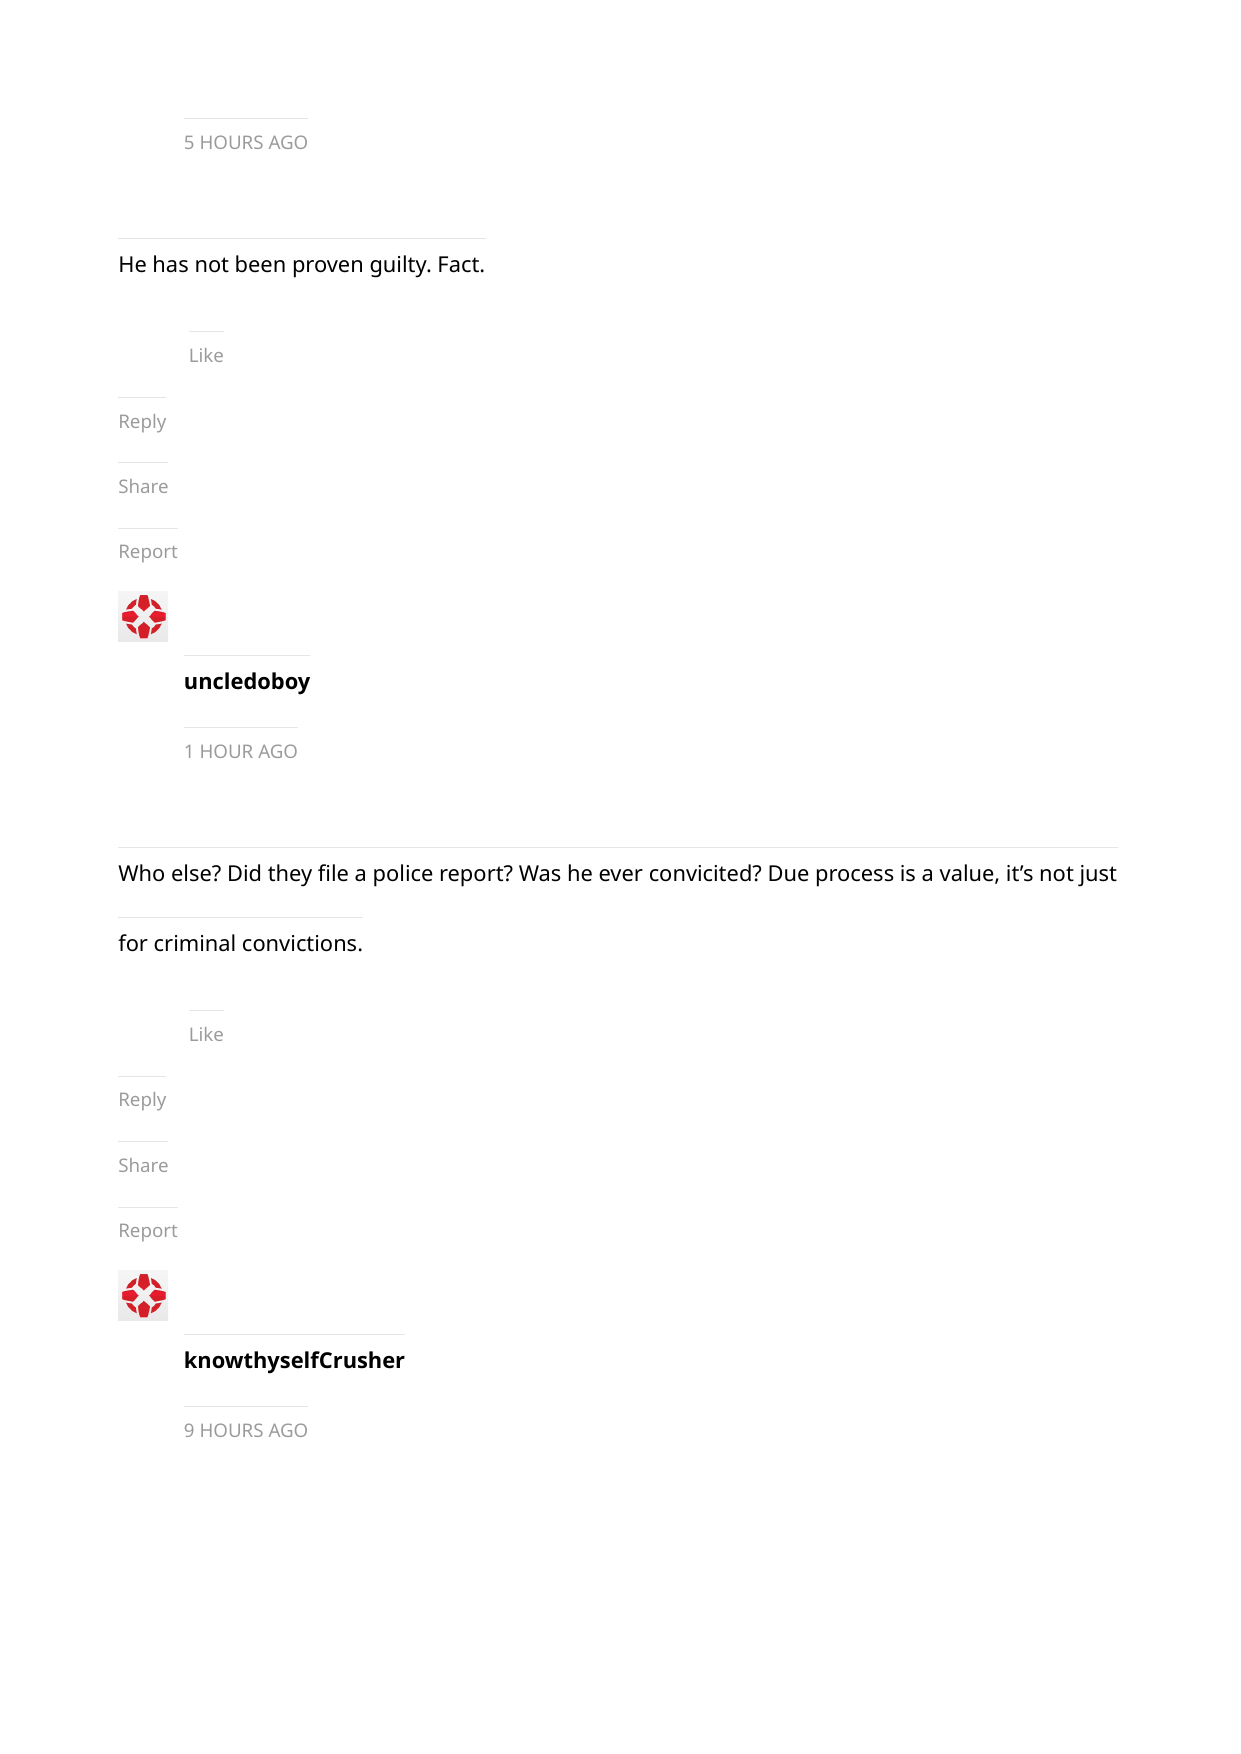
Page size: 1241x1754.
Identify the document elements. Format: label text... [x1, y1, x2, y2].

text Share [118, 1141, 1122, 1178]
picture [118, 1270, 169, 1321]
text Report [118, 528, 1122, 564]
text 1 HOUR AGO [184, 727, 1117, 764]
text knowthyselfCrusher [184, 1334, 1114, 1375]
text 5 HOURS AGO [184, 118, 1117, 155]
text Report [118, 1207, 1122, 1243]
text Reply [118, 1076, 1122, 1112]
text Share [118, 462, 1122, 499]
text Who else? Did they file a police report? Was he ever convicited? Due process is a value, it’s not just for criminal convictions. [118, 847, 1122, 958]
text Like [188, 331, 1122, 368]
text 9 HOURS AGO [184, 1406, 1117, 1443]
picture [118, 591, 169, 642]
text Reply [118, 397, 1122, 433]
text uncledoboy [184, 655, 1114, 696]
text He has not been proven guilty. Fact. [118, 238, 1122, 279]
text Like [188, 1010, 1122, 1047]
